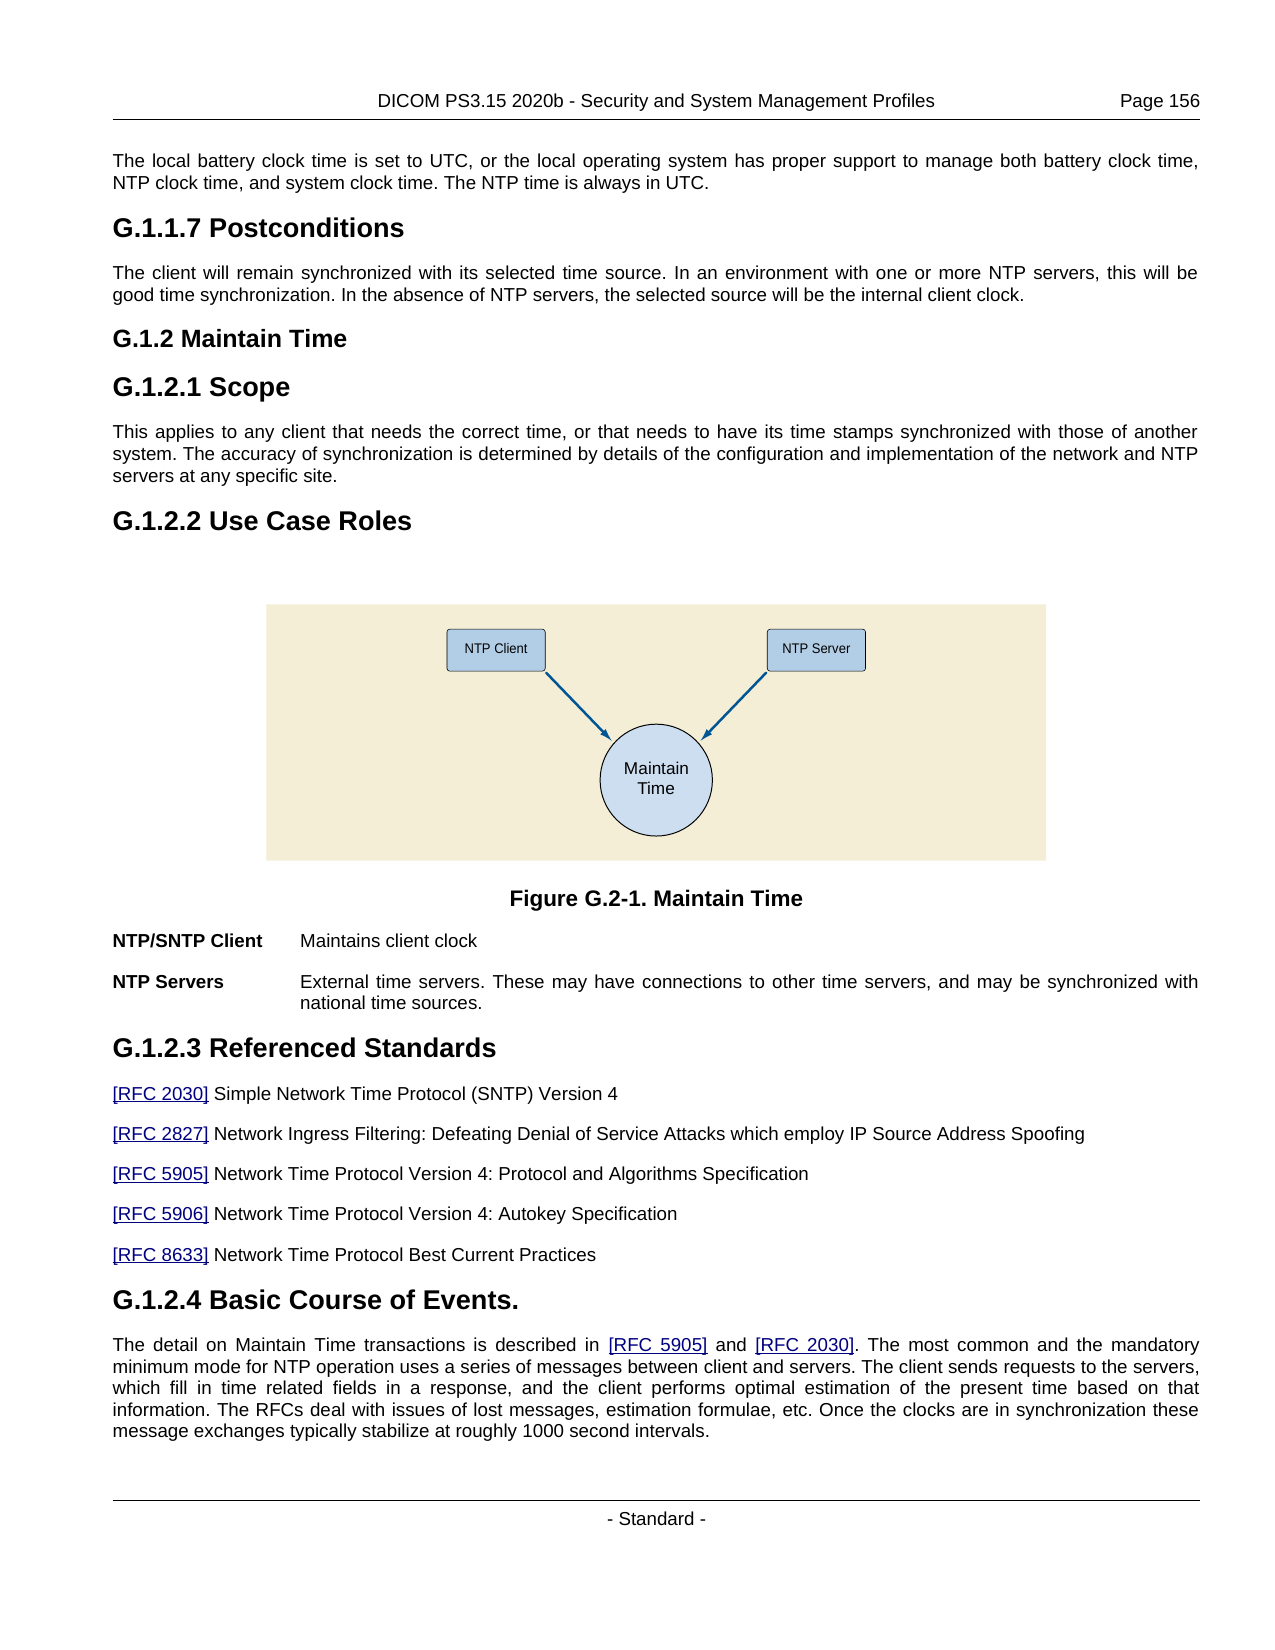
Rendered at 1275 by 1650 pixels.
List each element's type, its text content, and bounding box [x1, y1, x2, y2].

text [RFC 8633] Network Time Protocol Best Current Practices [112, 1243, 1200, 1265]
text [RFC 2030] Simple Network Time Protocol (SNTP) Version 4 [112, 1082, 1200, 1104]
text [RFC 2827] Network Ingress Filtering: Defeating Denial of Service Attacks which employ IP Source Address Spoofing [112, 1123, 1200, 1144]
text G.1.2.2 Use Case Roles [112, 505, 1200, 536]
text [RFC 5905] Network Time Protocol Version 4: Protocol and Algorithms Specification [112, 1163, 1200, 1184]
text NTP/SNTP Client Maintains client clock [112, 930, 1200, 952]
text The detail on Maintain Time transactions is described in [RFC 5905] and [RFC 2030]. The most common and the mandatory minimum mode for NTP operation uses a series of messages between client and servers. The client sends requests to the servers, which fill in time related fields in a response, and the client performs optimal estimation of the present time based on that information. The RFCs deal with issues of lost messages, estimation formulae, etc. Once the clocks are in synchronization these message exchanges typically stabilize at roughly 1000 second intervals. [112, 1334, 1200, 1442]
text G.1.1.7 Postconditions [112, 212, 1200, 243]
text NTP Servers External time servers. These may have connections to other time servers, and may be synchronized with national time sources. [112, 970, 1200, 1013]
text The local battery clock time is set to UTC, or the local operating system has proper support to manage both battery clock time, NTP clock time, and system clock time. The NTP time is always in UTC. [112, 150, 1200, 193]
text The client will remain synchronized with its selected time source. In an environment with one or more NTP servers, this will be good time synchronization. In the absence of NTP servers, the selected source will be the internal client clock. [112, 262, 1200, 305]
text This applies to any client that needs the correct time, or that needs to have its time stamps synchronized with those of another system. The accuracy of synchronization is determined by details of the configuration and implementation of the network and NTP servers at any specific site. [112, 421, 1200, 486]
text G.1.2 Maintain Time [112, 324, 1200, 352]
text G.1.2.4 Basic Course of Events. [112, 1284, 1200, 1315]
text G.1.2.1 Scope [112, 371, 1200, 402]
text Figure G.2-1. Maintain Time [112, 886, 1200, 911]
text G.1.2.3 Referenced Standards [112, 1032, 1200, 1063]
text [RFC 5906] Network Time Protocol Version 4: Autokey Specification [112, 1203, 1200, 1225]
